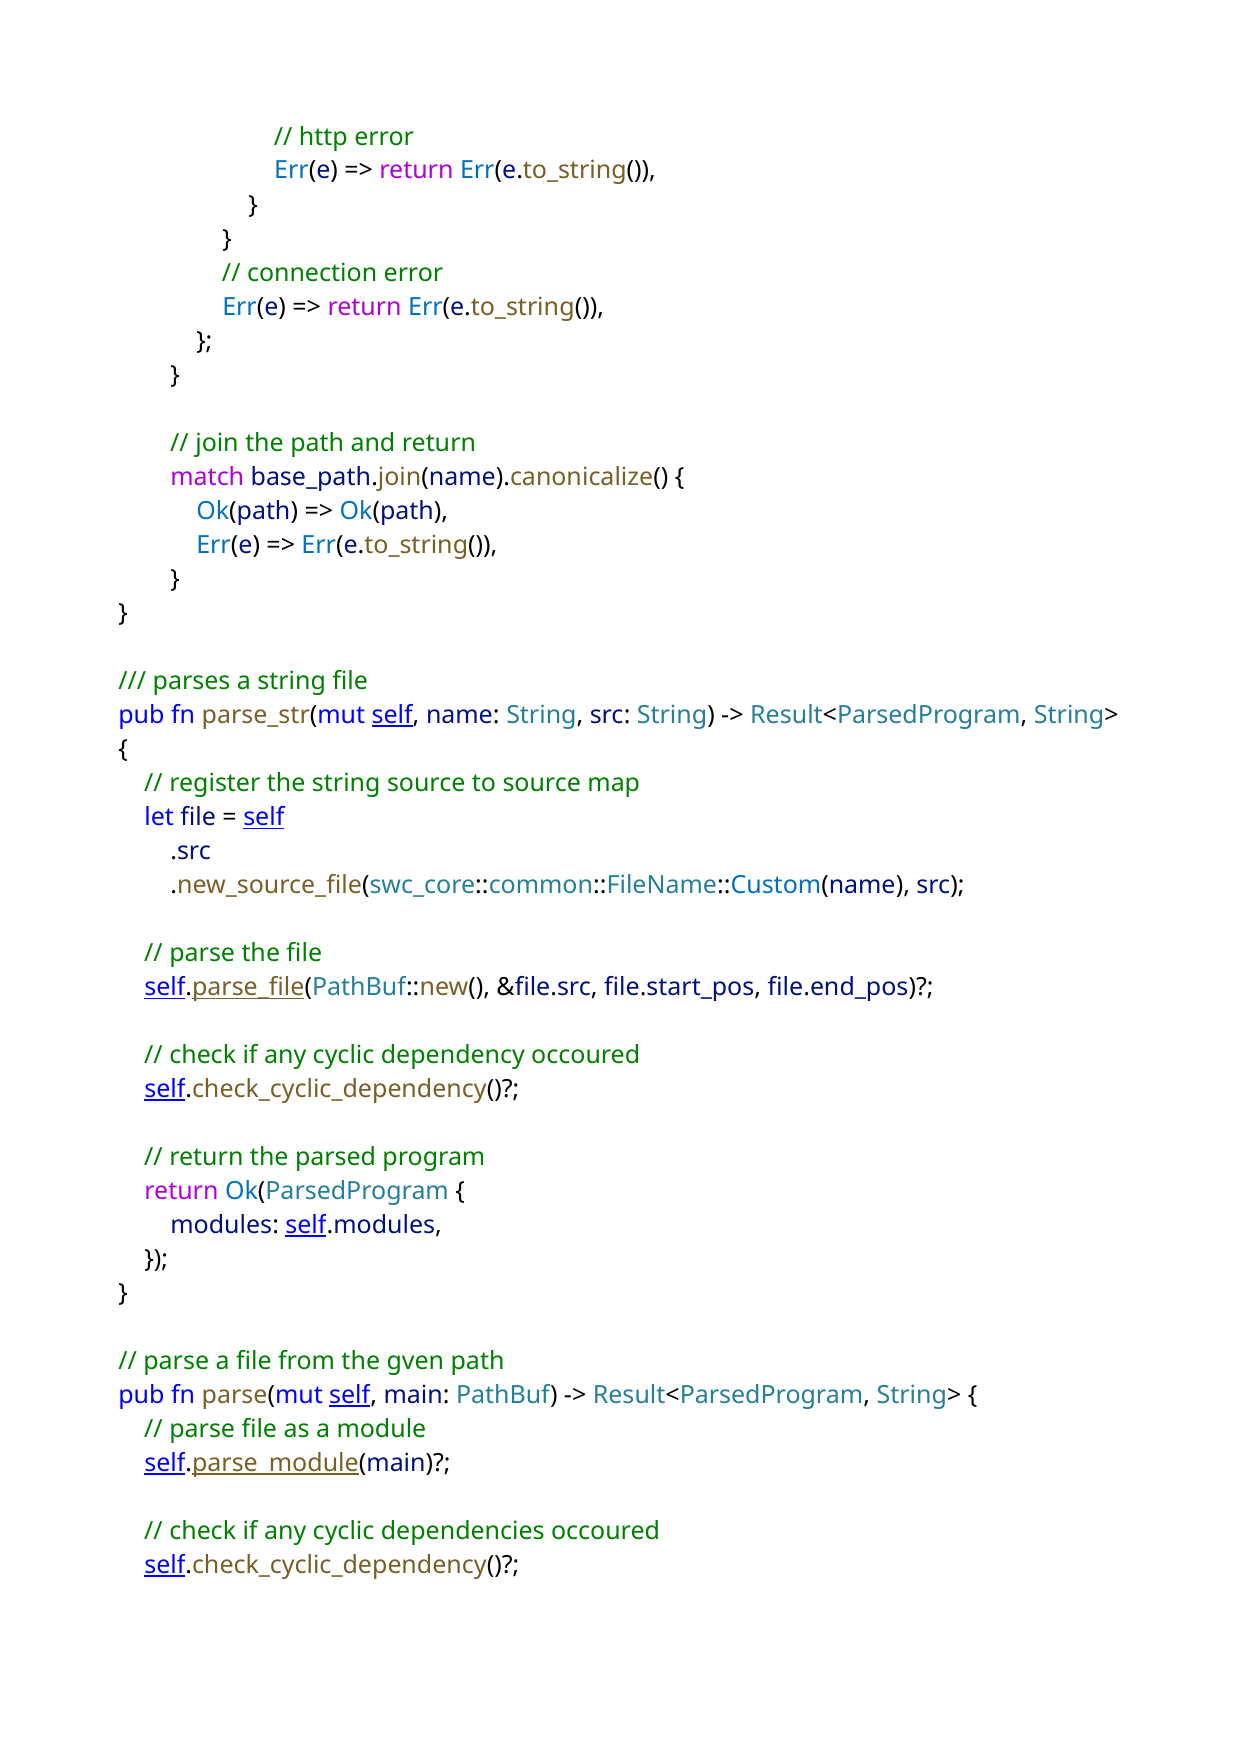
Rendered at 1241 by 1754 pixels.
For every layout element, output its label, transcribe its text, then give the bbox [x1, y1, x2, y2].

text .new_source_file(swc_core::common::FileName::Custom(name), src); [118, 867, 1122, 901]
text Ok(path) => Ok(path), [118, 492, 1122, 527]
text self.parse_module(main)?; [118, 1445, 1122, 1479]
text return Ok(ParsedProgram { [118, 1172, 1122, 1207]
text self.check_cyclic_dependency()?; [118, 1071, 1122, 1105]
text // join the path and return [118, 424, 1122, 458]
text // register the string source to source map [118, 765, 1122, 799]
text Err(e) => return Err(e.to_string()), [118, 288, 1122, 322]
text .src [118, 833, 1122, 867]
text }; [118, 322, 1122, 357]
text } [118, 186, 1122, 220]
text } [118, 595, 1122, 629]
text }); [118, 1241, 1122, 1275]
text // parse file as a module [118, 1411, 1122, 1445]
text // check if any cyclic dependencies occoured [118, 1512, 1122, 1547]
text Err(e) => Err(e.to_string()), [118, 527, 1122, 561]
text // check if any cyclic dependency occoured [118, 1037, 1122, 1071]
text // return the parsed program [118, 1138, 1122, 1172]
text } [118, 220, 1122, 254]
text } [118, 561, 1122, 595]
text // parse the file [118, 935, 1122, 969]
text // connection error [118, 254, 1122, 288]
text let file = self [118, 799, 1122, 833]
text pub fn parse(mut self, main: PathBuf) -> Result<ParsedProgram, String> { [118, 1377, 1122, 1411]
text modules: self.modules, [118, 1207, 1122, 1241]
text } [118, 357, 1122, 391]
text // http error [118, 118, 1122, 152]
text // parse a file from the gven path [118, 1342, 1122, 1377]
text } [118, 1275, 1122, 1309]
text self.parse_file(PathBuf::new(), &file.src, file.start_pos, file.end_pos)?; [118, 969, 1122, 1003]
text self.check_cyclic_dependency()?; [118, 1547, 1122, 1581]
text Err(e) => return Err(e.to_string()), [118, 152, 1122, 186]
text match base_path.join(name).canonicalize() { [118, 458, 1122, 492]
text /// parses a string file [118, 662, 1122, 697]
text pub fn parse_str(mut self, name: String, src: String) -> Result<ParsedProgram, String> { [118, 697, 1122, 765]
